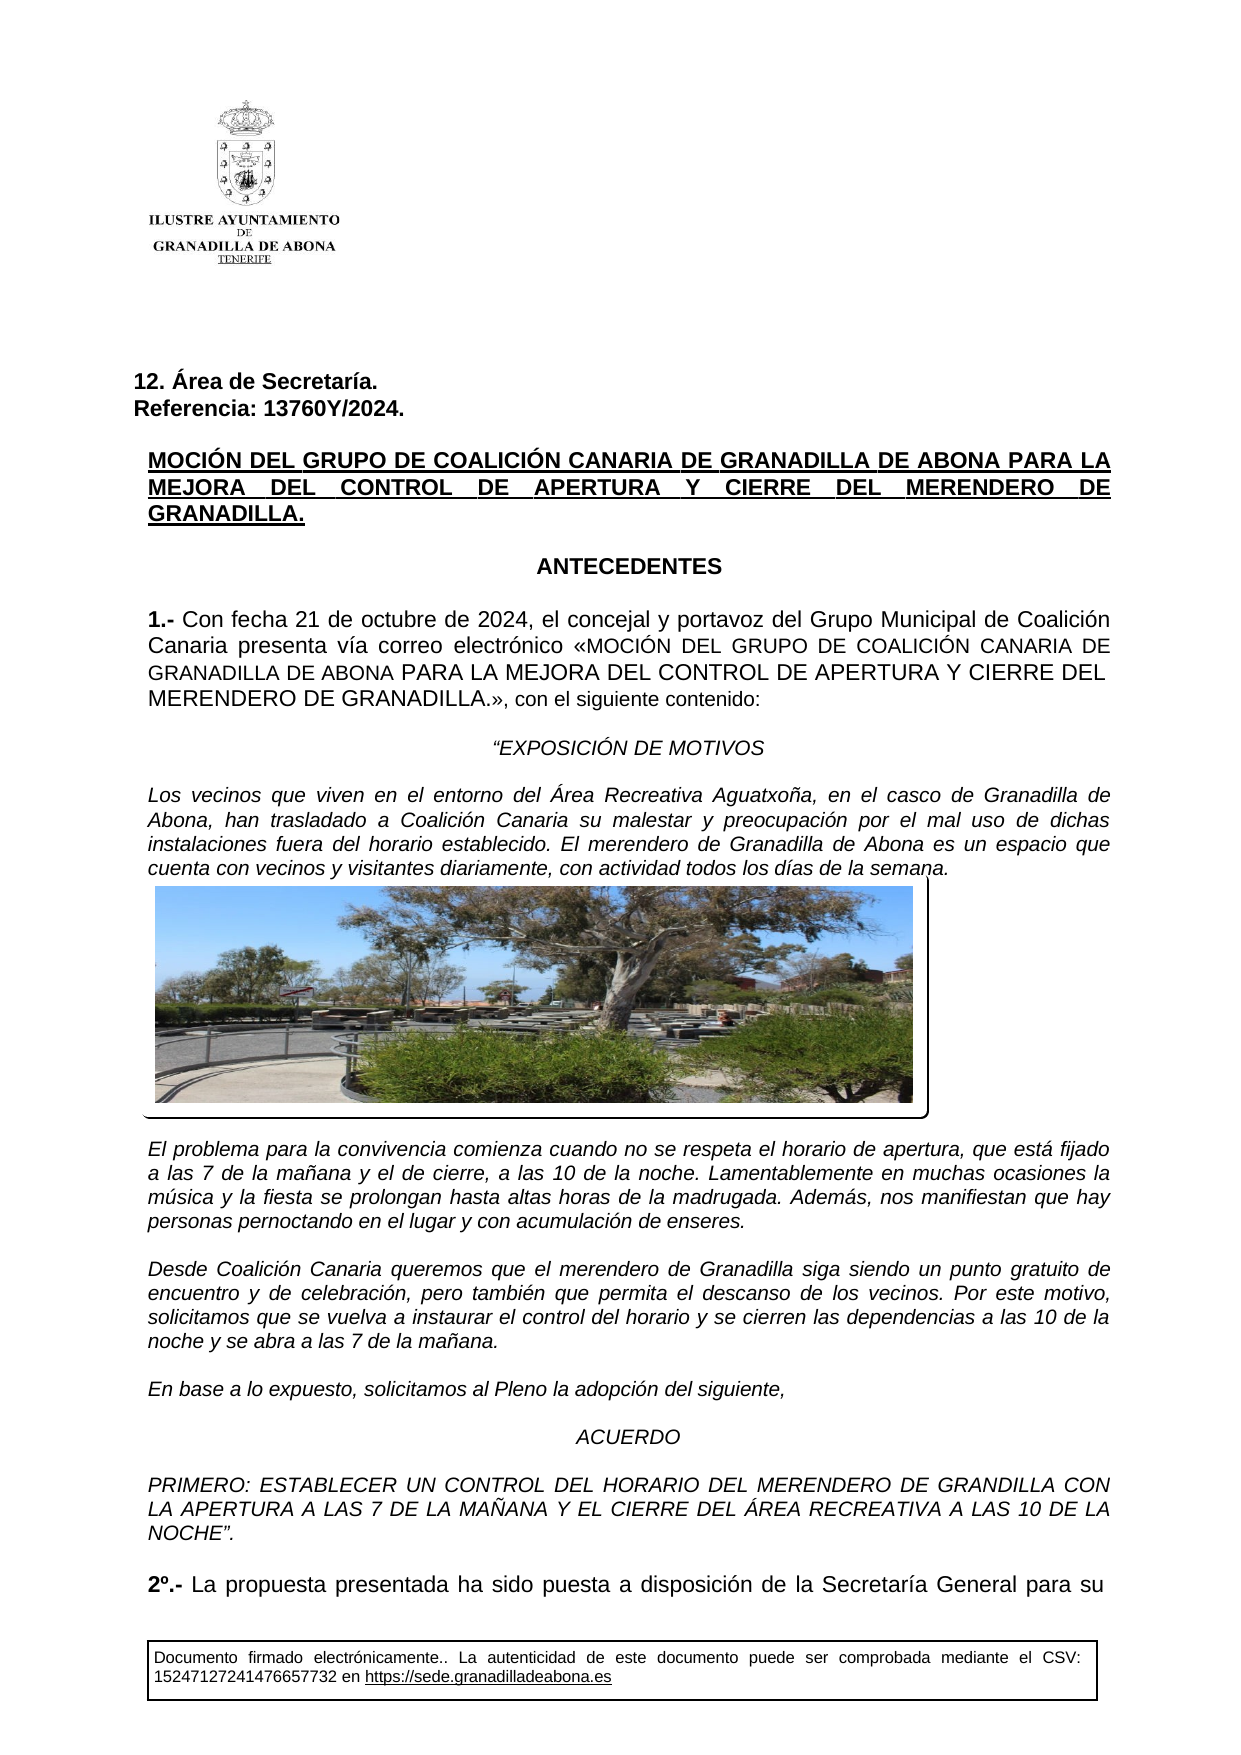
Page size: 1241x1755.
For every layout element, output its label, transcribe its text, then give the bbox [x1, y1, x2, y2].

list Área de Secretaría. Referencia: 13760Y/2024. [133, 368, 422, 421]
text “EXPOSICIÓN DE MOTIVOS [451, 735, 807, 759]
text Desde Coalición Canaria queremos que el merendero de Granadilla siga siendo un punto gratuito de encuentro y de celebración, pero también que permita el descanso de los vecinos. Por este motivo, solicitamos que se vuelva a instaurar el control del horario y se cierren las dependencias a las 10 de la noche y se abra a las 7 de la mañana. [148, 1257, 1111, 1353]
text MOCIÓN DEL GRUPO DE COALICIÓN CANARIA DE GRANADILLA DE ABONA PARA LA [148, 447, 1111, 470]
text Los vecinos que viven en el entorno del Área Recreativa Aguatxoña, en el casco de Granadilla de Abona, han trasladado a Coalición Canaria su malestar y preocupación por el mal uso de dichas instalaciones fuera del horario establecido. El merendero de Granadilla de Abona es un espacio que cuenta con vecinos y visitantes diariamente, con actividad todos los días de la semana. [148, 783, 1111, 880]
text 1.- Con fecha 21 de octubre de 2024, el concejal y portavoz del Grupo Municipal de Coalición Canaria presenta vía correo electrónico «MOCIÓN DEL GRUPO DE COALICIÓN CANARIA DE GRANADILLA DE ABONA PARA LA MEJORA DEL CONTROL DE APERTURA Y CIERRE DEL [148, 606, 1111, 685]
text ACUERDO [451, 1425, 807, 1449]
text GRANADILLA. [148, 499, 1111, 527]
text PRIMERO: ESTABLECER UN CONTROL DEL HORARIO DEL MERENDERO DE GRANDILLA CON LA APERTURA A LAS 7 DE LA MAÑANA Y EL CIERRE DEL ÁREA RECREATIVA A LAS 10 DE LA NOCHE”. [148, 1473, 1111, 1545]
text En base a lo expuesto, solicitamos al Pleno la adopción del siguiente, [148, 1377, 1122, 1401]
text 2º.- La propuesta presentada ha sido puesta a disposición de la Secretaría General para su [148, 1571, 1122, 1598]
text El problema para la convivencia comienza cuando no se respeta el horario de apertura, que está fijado a las 7 de la mañana y el de cierre, a las 10 de la noche. Lamentablemente en muchas ocasiones la música y la fiesta se prolongan hasta altas horas de la madrugada. Además, nos manifiestan que hay personas pernoctando en el lugar y con acumulación de enseres. [148, 1136, 1111, 1233]
text ANTECEDENTES [451, 553, 807, 579]
text MERENDERO DE GRANADILLA.», con el siguiente contenido: [148, 685, 1122, 711]
text MEJORA DEL CONTROL DE APERTURA Y CIERRE DEL MERENDERO DE [148, 473, 1111, 497]
